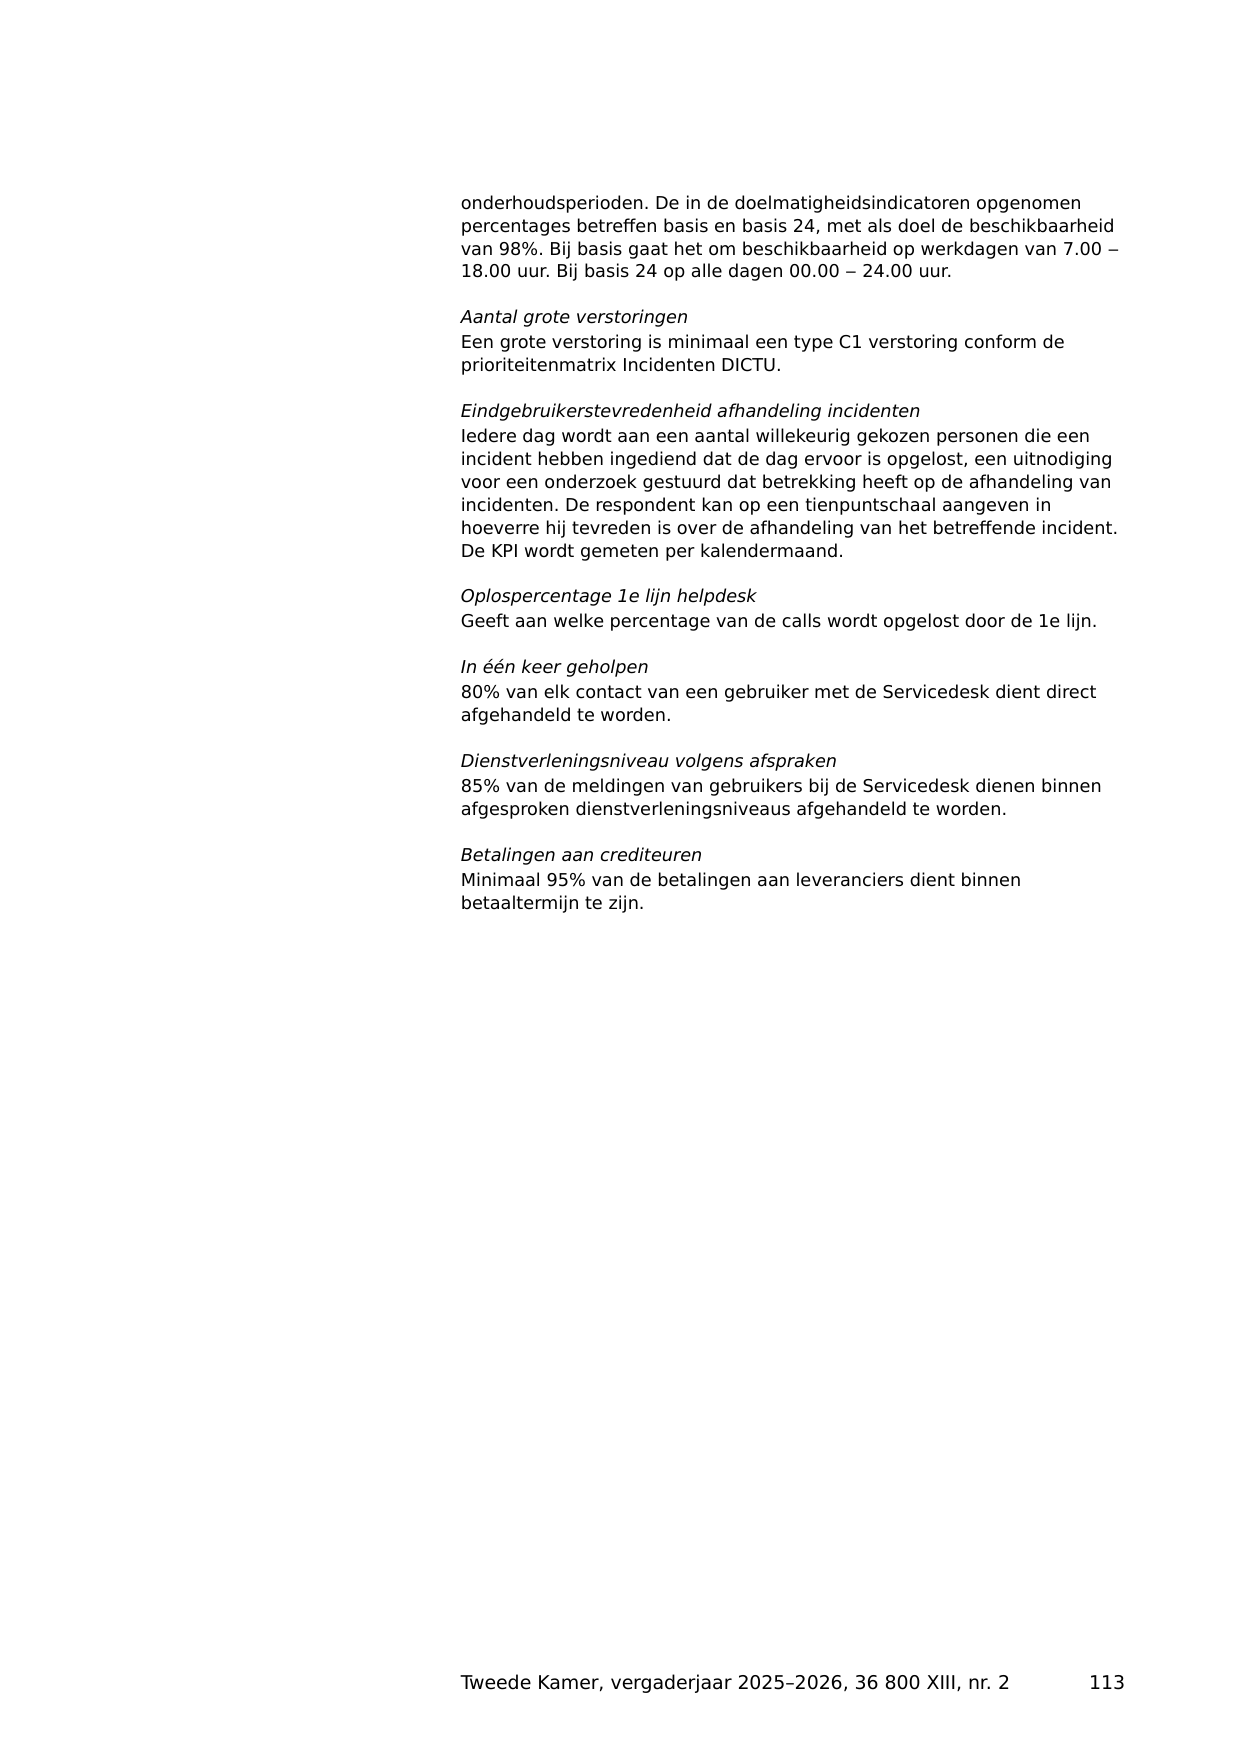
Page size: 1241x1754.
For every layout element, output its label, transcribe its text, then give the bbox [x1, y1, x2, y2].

text Eindgebruikerstevredenheid afhandeling incidenten [461, 399, 1125, 422]
text onderhoudsperioden. De in de doelmatigheidsindicatoren opgenomen percentages betreffen basis en basis 24, met als doel de beschikbaarheid van 98%. Bĳ basis gaat het om beschikbaarheid op werkdagen van 7.00 ‒ 18.00 uur. Bĳ basis 24 op alle dagen 00.00 ‒ 24.00 uur. [461, 191, 1125, 282]
text Iedere dag wordt aan een aantal willekeurig gekozen personen die een incident hebben ingediend dat de dag ervoor is opgelost, een uitnodiging voor een onderzoek gestuurd dat betrekking heeft op de afhandeling van incidenten. De respondent kan op een tienpuntschaal aangeven in hoeverre hĳ tevreden is over de afhandeling van het betreffende incident. De KPI wordt gemeten per kalendermaand. [461, 424, 1125, 562]
text In één keer geholpen [461, 655, 1125, 678]
text Aantal grote verstoringen [461, 305, 1125, 328]
text Betalingen aan crediteuren [461, 843, 1125, 866]
text Een grote verstoring is minimaal een type C1 verstoring conform de prioriteitenmatrix Incidenten DICTU. [461, 330, 1125, 376]
text Oplospercentage 1e lĳn helpdesk [461, 584, 1125, 607]
text Geeft aan welke percentage van de calls wordt opgelost door de 1e lĳn. [461, 609, 1125, 632]
text 80% van elk contact van een gebruiker met de Servicedesk dient direct afgehandeld te worden. [461, 680, 1125, 726]
text Minimaal 95% van de betalingen aan leveranciers dient binnen betaaltermĳn te zĳn. [461, 868, 1125, 914]
text Dienstverleningsniveau volgens afspraken [461, 749, 1125, 772]
text 85% van de meldingen van gebruikers bĳ de Servicedesk dienen binnen afgesproken dienstverleningsniveaus afgehandeld te worden. [461, 774, 1125, 820]
